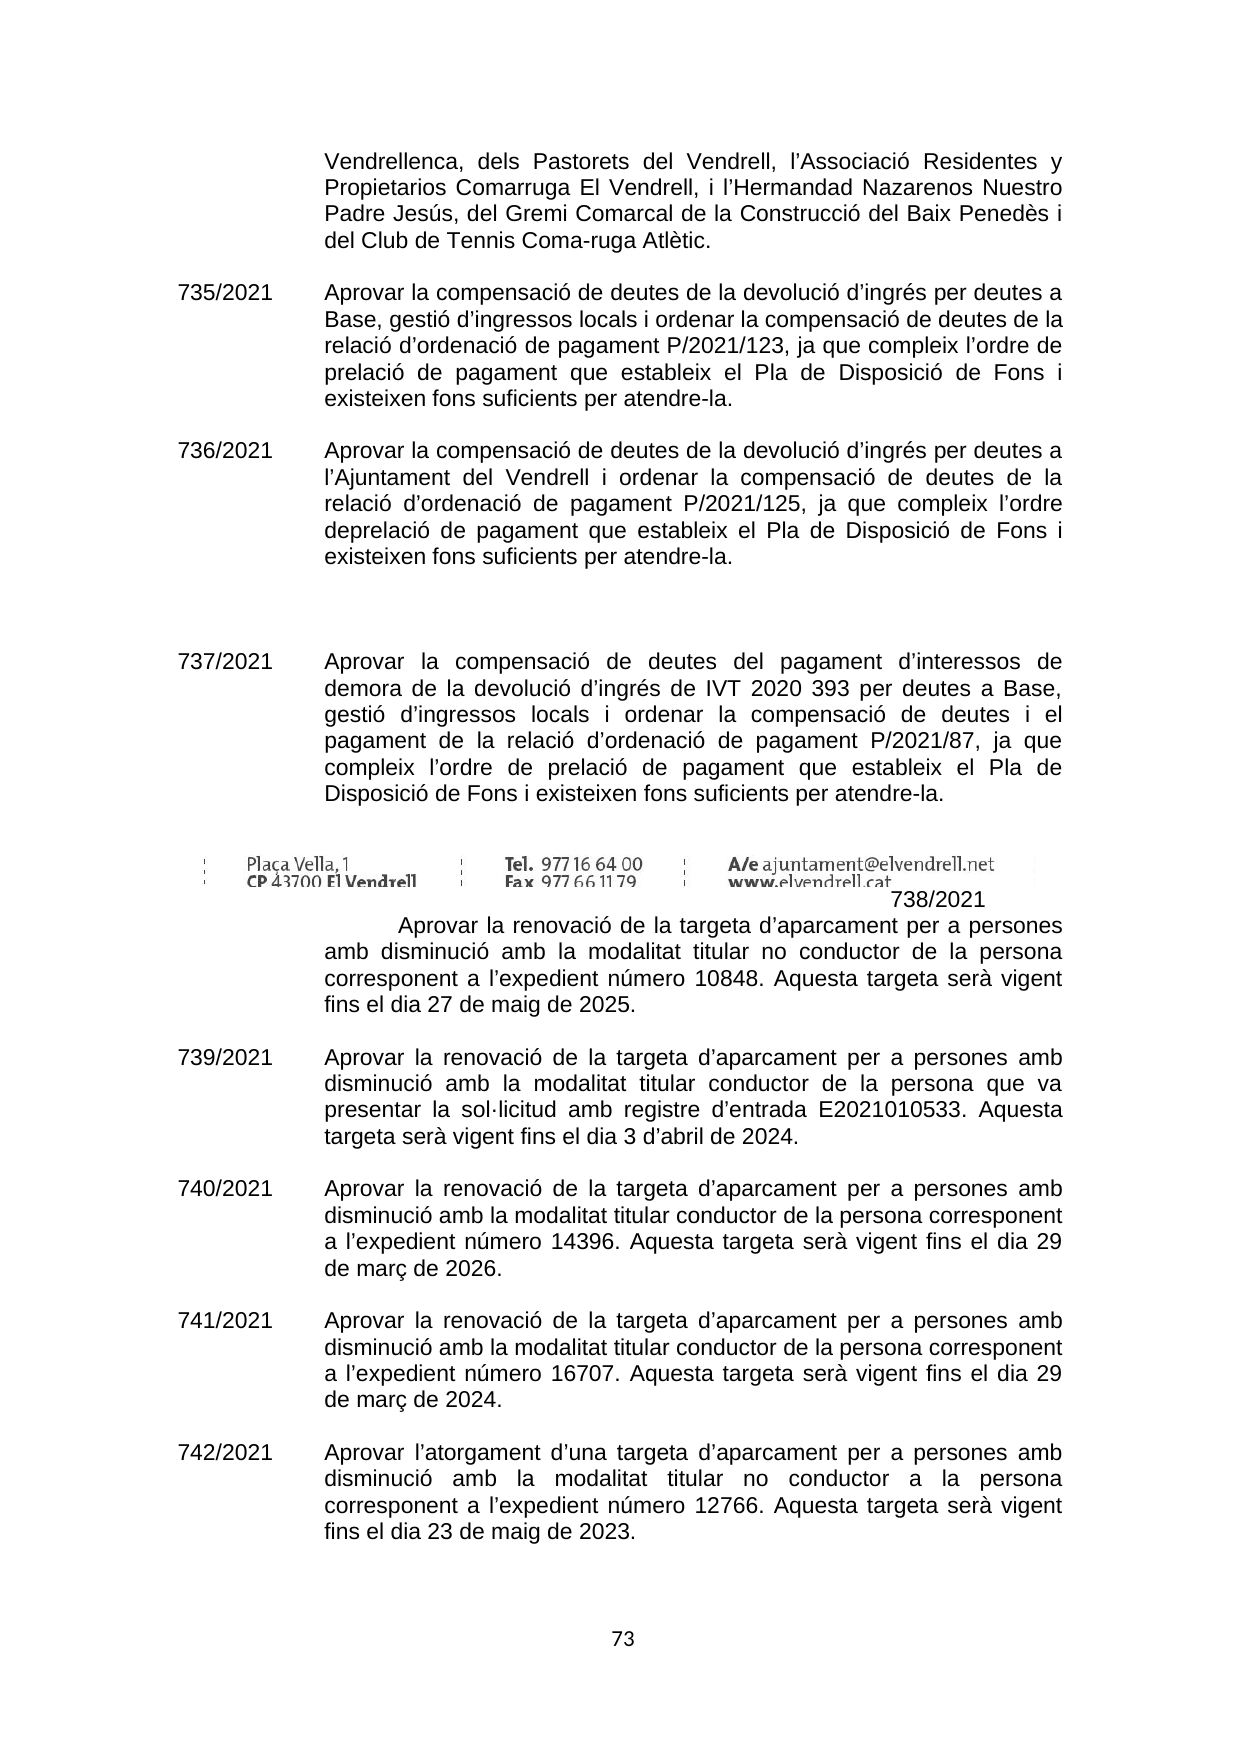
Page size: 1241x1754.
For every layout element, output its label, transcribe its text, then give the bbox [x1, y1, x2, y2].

text 741/2021 Aprovar la renovació de la targeta d’aparcament per a persones amb disminució amb la modalitat titular conductor de la persona corresponent a l’expedient número 16707. Aquesta targeta serà vigent fins el dia 29 de març de 2024. [177, 1307, 1063, 1413]
text 738/2021 Aprovar la renovació de la targeta d’aparcament per a persones amb disminució amb la modalitat titular no conductor de la persona corresponent a l’expedient número 10848. Aquesta targeta serà vigent fins el dia 27 de maig de 2025. [177, 833, 1063, 1017]
text 735/2021 Aprovar la compensació de deutes de la devolució d’ingrés per deutes a Base, gestió d’ingressos locals i ordenar la compensació de deutes de la relació d’ordenació de pagament P/2021/123, ja que compleix l’ordre de prelació de pagament que estableix el Pla de Disposició de Fons i existeixen fons suficients per atendre-la. [177, 279, 1063, 411]
text 739/2021 Aprovar la renovació de la targeta d’aparcament per a persones amb disminució amb la modalitat titular conductor de la persona que va presentar la sol·licitud amb registre d’entrada E2021010533. Aquesta targeta serà vigent fins el dia 3 d’abril de 2024. [177, 1044, 1063, 1149]
text 737/2021 Aprovar la compensació de deutes del pagament d’interessos de demora de la devolució d’ingrés de IVT 2020 393 per deutes a Base, gestió d’ingressos locals i ordenar la compensació de deutes i el pagament de la relació d’ordenació de pagament P/2021/87, ja que compleix l’ordre de prelació de pagament que estableix el Pla de Disposició de Fons i existeixen fons suficients per atendre-la. [177, 648, 1063, 806]
text 740/2021 Aprovar la renovació de la targeta d’aparcament per a persones amb disminució amb la modalitat titular conductor de la persona corresponent a l’expedient número 14396. Aquesta targeta serà vigent fins el dia 29 de març de 2026. [177, 1175, 1063, 1281]
text Vendrellenca, dels Pastorets del Vendrell, l’Associació Residentes y Propietarios Comarruga El Vendrell, i l’Hermandad Nazarenos Nuestro Padre Jesús, del Gremi Comarcal de la Construcció del Baix Penedès i del Club de Tennis Coma-ruga Atlètic. [177, 148, 1063, 253]
text 742/2021 Aprovar l’atorgament d’una targeta d’aparcament per a persones amb disminució amb la modalitat titular no conductor a la persona corresponent a l’expedient número 12766. Aquesta targeta serà vigent fins el dia 23 de maig de 2023. [177, 1439, 1063, 1544]
text 736/2021 Aprovar la compensació de deutes de la devolució d’ingrés per deutes a l’Ajuntament del Vendrell i ordenar la compensació de deutes de la relació d’ordenació de pagament P/2021/125, ja que compleix l’ordre deprelació de pagament que estableix el Pla de Disposició de Fons i existeixen fons suficients per atendre-la. [177, 437, 1063, 569]
